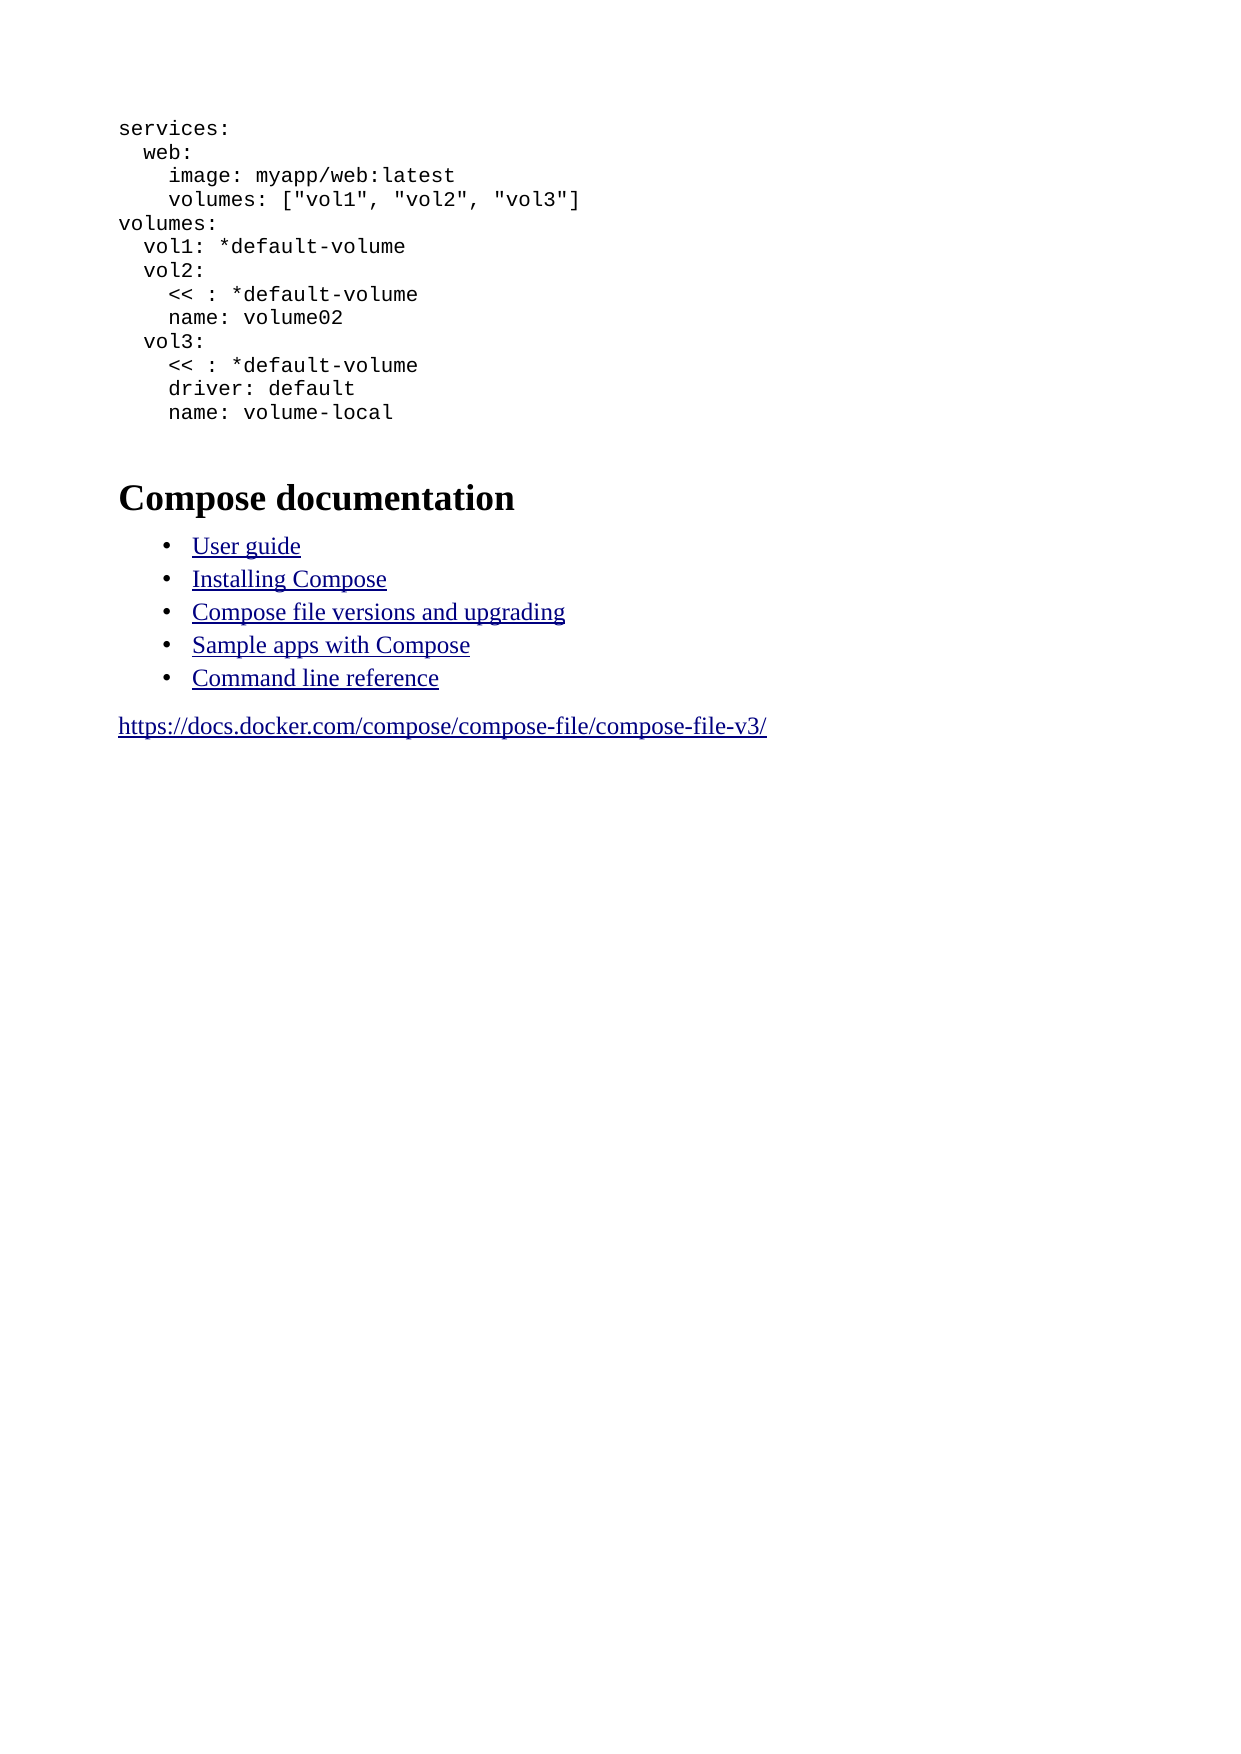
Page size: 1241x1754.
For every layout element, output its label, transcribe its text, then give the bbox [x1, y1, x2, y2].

list User guide [162, 531, 1122, 560]
text name: volume-local [118, 402, 1122, 426]
text name: volume02 [118, 307, 1122, 331]
list Compose file versions and upgrading [162, 597, 1122, 626]
text https://docs.docker.com/compose/compose-file/compose-file-v3/ [118, 711, 1122, 740]
text image: myapp/web:latest [118, 165, 1122, 189]
subtitle Compose documentation [118, 476, 1122, 519]
text volumes: [118, 213, 1122, 236]
list Command line reference [162, 663, 1122, 692]
list Sample apps with Compose [162, 631, 1122, 659]
text volumes: ["vol1", "vol2", "vol3"] [118, 189, 1122, 213]
text vol3: [118, 331, 1122, 354]
list Installing Compose [162, 564, 1122, 593]
text << : *default-volume [118, 354, 1122, 378]
text driver: default [118, 378, 1122, 402]
text vol1: *default-volume [118, 236, 1122, 260]
text << : *default-volume [118, 284, 1122, 307]
text web: [118, 142, 1122, 165]
text vol2: [118, 260, 1122, 284]
text services: [118, 118, 1122, 142]
